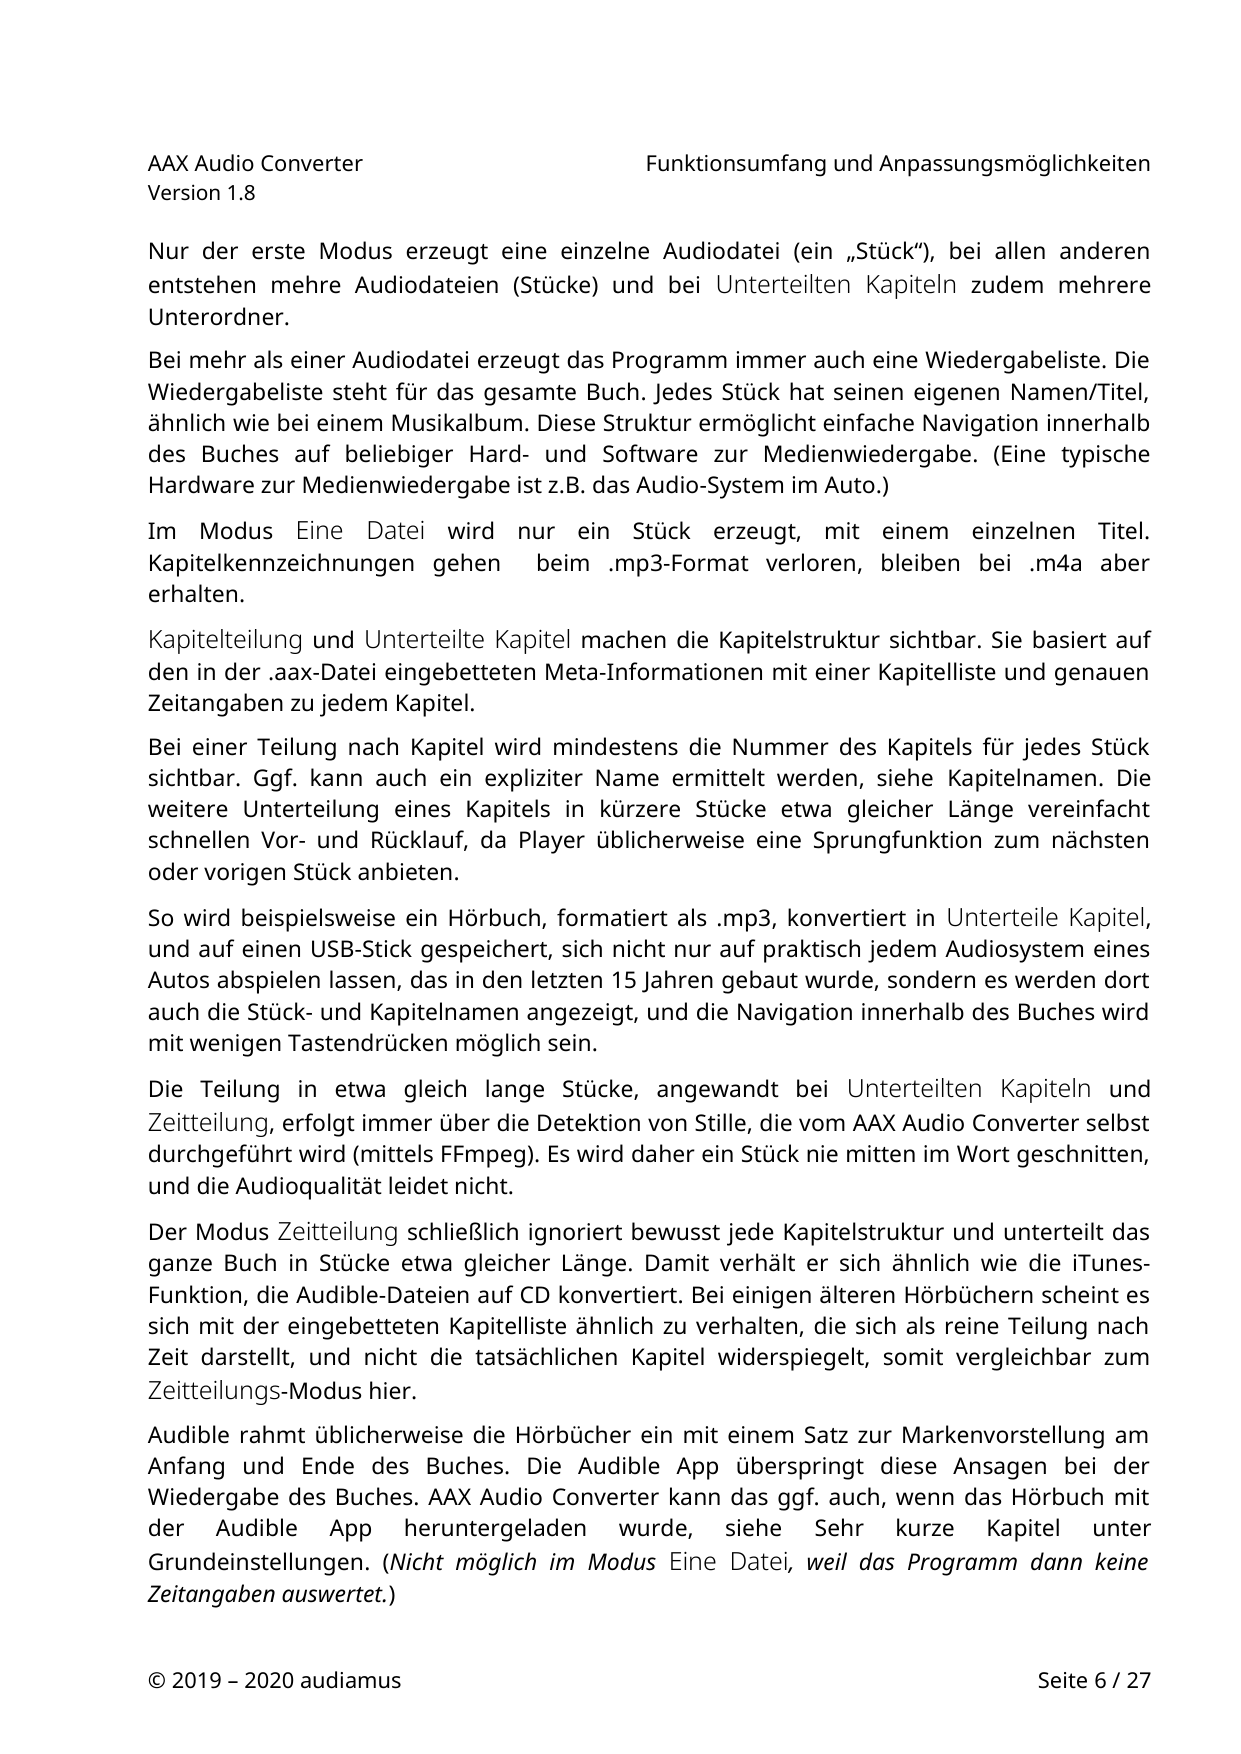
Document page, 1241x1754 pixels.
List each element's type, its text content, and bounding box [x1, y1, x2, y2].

text Der Modus Zeitteilung schließlich ignoriert bewusst jede Kapitelstruktur und unterteilt das ganze Buch in Stücke etwa gleicher Länge. Damit verhält er sich ähnlich wie die iTunes-Funktion, die Audible-Dateien auf CD konvertiert. Bei einigen älteren Hörbüchern scheint es sich mit der eingebetteten Kapitelliste ähnlich zu verhalten, die sich als reine Teilung nach Zeit darstellt, und nicht die tatsächlichen Kapitel widerspiegelt, somit vergleichbar zum Zeitteilungs-Modus hier. [148, 1213, 1152, 1406]
text Kapitelteilung und Unterteilte Kapitel machen die Kapitelstruktur sichtbar. Sie basiert auf den in der .aax-Datei eingebetteten Meta-Informationen mit einer Kapitelliste und genauen Zeitangaben zu jedem Kapitel. [148, 622, 1152, 718]
text Bei mehr als einer Audiodatei erzeugt das Programm immer auch eine Wiedergabeliste. Die Wiedergabeliste steht für das gesamte Buch. Jedes Stück hat seinen eigenen Namen/Titel, ähnlich wie bei einem Musikalbum. Diese Struktur ermöglicht einfache Navigation innerhalb des Buches auf beliebiger Hard- und Software zur Medienwiedergabe. (Eine typische Hardware zur Medienwiedergabe ist z.B. das Audio-System im Auto.) [148, 344, 1152, 500]
text Bei einer Teilung nach Kapitel wird mindestens die Nummer des Kapitels für jedes Stück sichtbar. Ggf. kann auch ein expliziter Name ermittelt werden, siehe Kapitelnamen. Die weitere Unterteilung eines Kapitels in kürzere Stücke etwa gleicher Länge vereinfacht schnellen Vor- und Rücklauf, da Player üblicherweise eine Sprungfunktion zum nächsten oder vorigen Stück anbieten. [148, 731, 1152, 887]
text Audible rahmt üblicherweise die Hörbücher ein mit einem Satz zur Markenvorstellung am Anfang und Ende des Buches. Die Audible App überspringt diese Ansagen bei der Wiedergabe des Buches. AAX Audio Converter kann das ggf. auch, wenn das Hörbuch mit der Audible App heruntergeladen wurde, siehe Sehr kurze Kapitel unter Grundeinstellungen. (Nicht möglich im Modus Eine Datei, weil das Programm dann keine Zeitangaben auswertet.) [148, 1419, 1152, 1609]
text So wird beispielsweise ein Hörbuch, formatiert als .mp3, konvertiert in Unterteile Kapitel, und auf einen USB-Stick gespeichert, sich nicht nur auf praktisch jedem Audiosystem eines Autos abspielen lassen, das in den letzten 15 Jahren gebaut wurde, sondern es werden dort auch die Stück- und Kapitelnamen angezeigt, und die Navigation innerhalb des Buches wird mit wenigen Tastendrücken möglich sein. [148, 899, 1152, 1058]
text Nur der erste Modus erzeugt eine einzelne Audiodatei (ein „Stück“), bei allen anderen entstehen mehre Audiodateien (Stücke) und bei Unterteilten Kapiteln zudem mehrere Unterordner. [148, 235, 1152, 332]
text Die Teilung in etwa gleich lange Stücke, angewandt bei Unterteilten Kapiteln und Zeitteilung, erfolgt immer über die Detektion von Stille, die vom AAX Audio Converter selbst durchgeführt wird (mittels FFmpeg). Es wird daher ein Stück nie mitten im Wort geschnitten, und die Audioqualität leidet nicht. [148, 1071, 1152, 1201]
text Im Modus Eine Datei wird nur ein Stück erzeugt, mit einem einzelnen Titel. Kapitelkennzeichnungen gehen beim .mp3-Format verloren, bleiben bei .m4a aber erhalten. [148, 513, 1152, 609]
